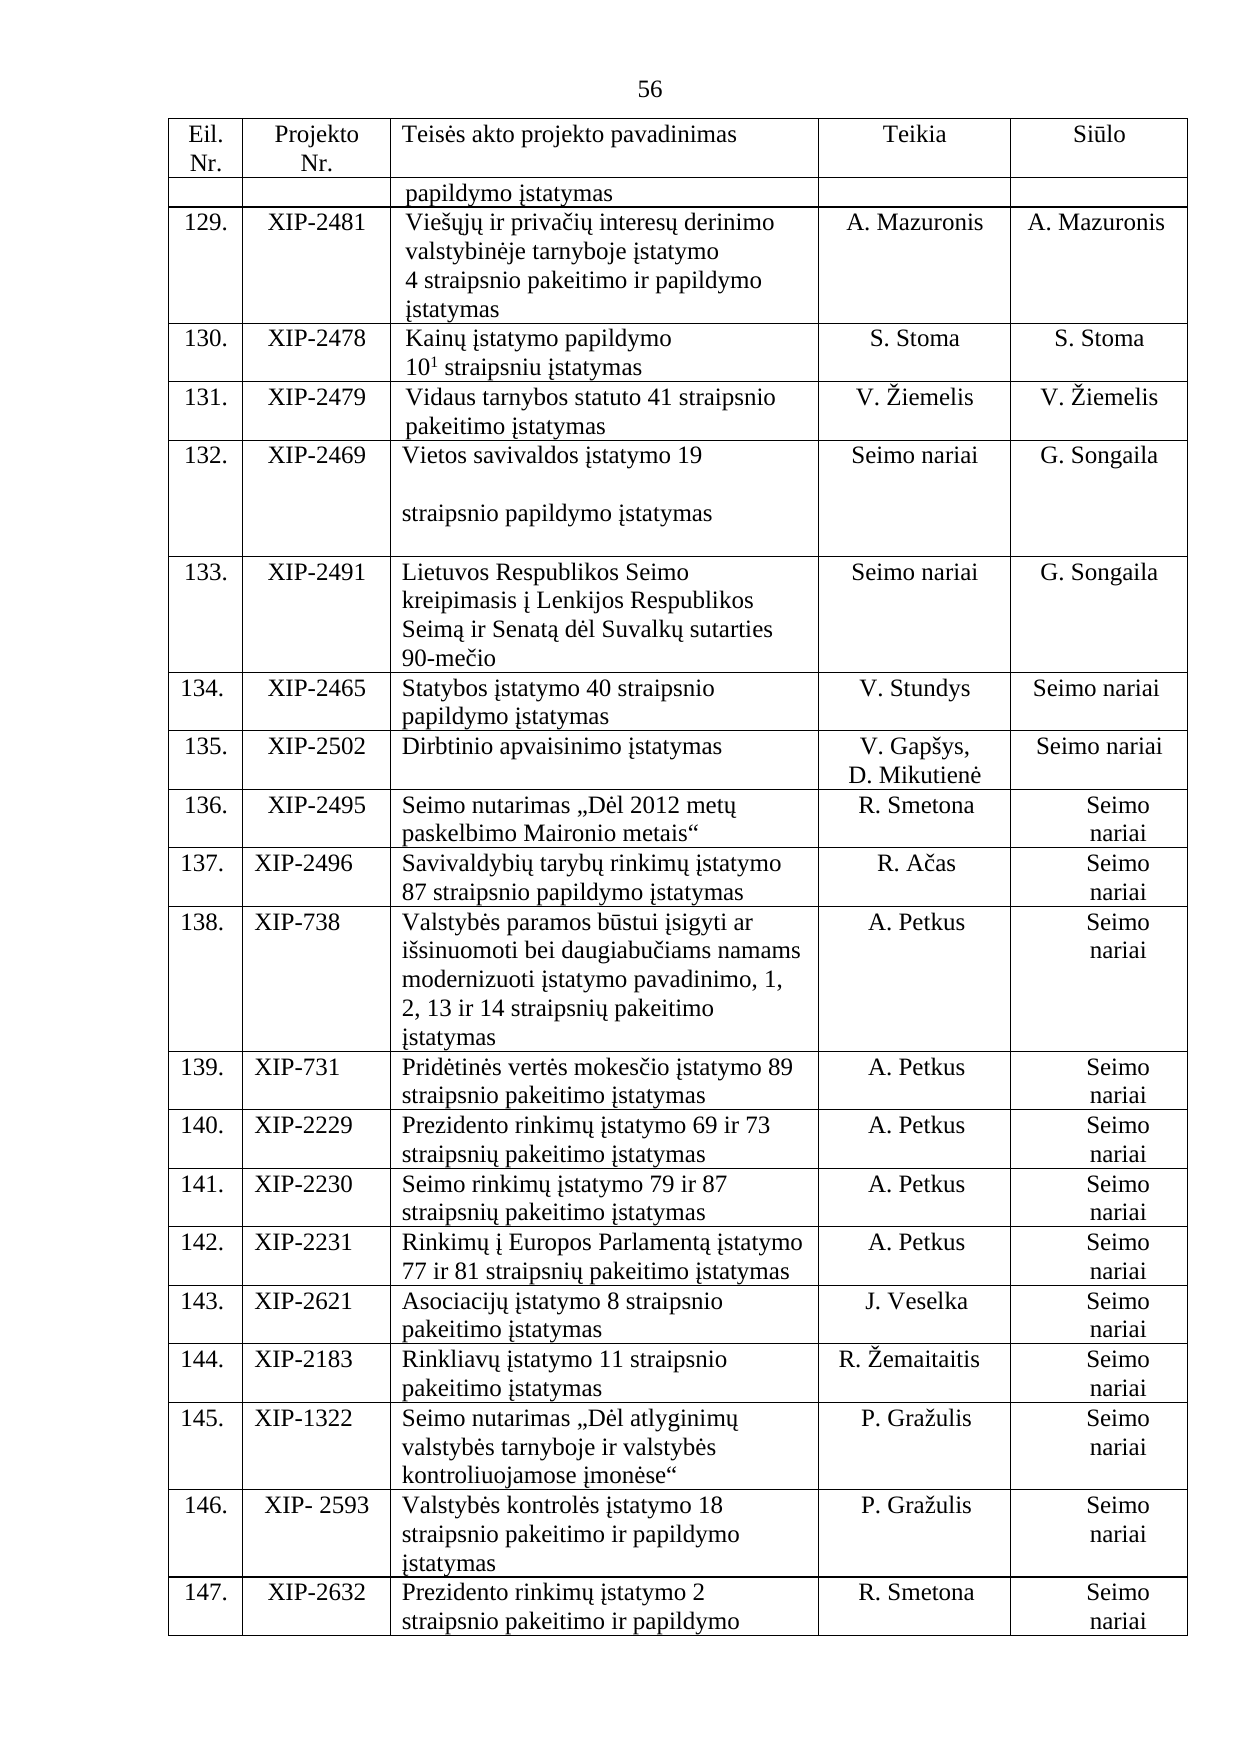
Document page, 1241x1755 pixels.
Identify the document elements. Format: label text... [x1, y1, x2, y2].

table_cell XIP-2621 [243, 1286, 390, 1343]
table_cell Prezidento rinkimų įstatymo 2 straipsnio pakeitimo ir papildymo [391, 1578, 818, 1635]
table_cell 138. [169, 907, 242, 1051]
table_cell R. Smetona [819, 790, 1010, 847]
table_cell Prezidento rinkimų įstatymo 69 ir 73 straipsnių pakeitimo įstatymas [391, 1110, 818, 1168]
table_cell A. Petkus [819, 1169, 1010, 1226]
table_cell Seimo nariai [1011, 731, 1187, 789]
table_cell 140. [169, 1110, 242, 1168]
table_header Eil. Nr. [169, 119, 242, 177]
table_header Projekto Nr. [243, 119, 390, 177]
table_cell XIP-2502 [243, 731, 390, 789]
table_cell S. Stoma [819, 324, 1010, 381]
table_cell J. Veselka [819, 1286, 1010, 1343]
table_cell G. Songaila [1011, 557, 1187, 672]
table_header Siūlo [1011, 119, 1187, 177]
table_cell 146. [169, 1490, 242, 1576]
table_cell XIP-2496 [243, 848, 390, 906]
table_cell [243, 178, 390, 206]
table_cell Seimo nariai [1011, 1110, 1187, 1168]
table_cell XIP-2231 [243, 1227, 390, 1285]
table_cell 141. [169, 1169, 242, 1226]
table_cell XIP-2229 [243, 1110, 390, 1168]
table_cell 136. [169, 790, 242, 847]
table_cell XIP-2479 [243, 382, 390, 439]
table_cell A. Petkus [819, 1110, 1010, 1168]
table_cell 144. [169, 1344, 242, 1402]
table_cell XIP-2491 [243, 557, 390, 672]
table_cell 137. [169, 848, 242, 906]
table_cell 134. [169, 673, 242, 730]
table_cell Seimo nariai [1011, 1578, 1187, 1635]
table_cell Seimo rinkimų įstatymo 79 ir 87 straipsnių pakeitimo įstatymas [391, 1169, 818, 1226]
table_cell Seimo nutarimas „Dėl atlyginimų valstybės tarnyboje ir valstybės kontroliuojamose įmonėse“ [391, 1403, 818, 1489]
table_cell XIP-2495 [243, 790, 390, 847]
table_cell Vidaus tarnybos statuto 41 straipsnio pakeitimo įstatymas [391, 382, 818, 439]
table_cell S. Stoma [1011, 324, 1187, 381]
table_cell 145. [169, 1403, 242, 1489]
table_cell Seimo nariai [1011, 790, 1187, 847]
table_cell Viešųjų ir privačių interesų derinimo valstybinėje tarnyboje įstatymo 4 straipsnio pakeitimo ir papildymo įstatymas [391, 208, 818, 322]
table_cell Seimo nariai [1011, 1403, 1187, 1489]
table_cell A. Petkus [819, 1052, 1010, 1109]
table_cell XIP-1322 [243, 1403, 390, 1489]
table_cell 129. [169, 208, 242, 322]
table_header Teikia [819, 119, 1010, 177]
table_cell 142. [169, 1227, 242, 1285]
table_cell Kainų įstatymo papildymo 101 straipsniu įstatymas [391, 324, 818, 381]
table_cell Rinkimų į Europos Parlamentą įstatymo 77 ir 81 straipsnių pakeitimo įstatymas [391, 1227, 818, 1285]
table_cell Valstybės kontrolės įstatymo 18 straipsnio pakeitimo ir papildymo įstatymas [391, 1490, 818, 1576]
table_cell XIP- 2593 [243, 1490, 390, 1576]
table_cell Seimo nariai [1011, 1227, 1187, 1285]
table_cell XIP-2469 [243, 441, 390, 556]
table_cell V. Žiemelis [1011, 382, 1187, 439]
table_cell XIP-2632 [243, 1578, 390, 1635]
table_cell P. Gražulis [819, 1490, 1010, 1576]
table_cell Seimo nariai [1011, 907, 1187, 1051]
table_cell Seimo nariai [1011, 1344, 1187, 1402]
table_cell XIP-2481 [243, 208, 390, 322]
table_cell 147. [169, 1578, 242, 1635]
table_cell [169, 178, 242, 206]
table_cell Savivaldybių tarybų rinkimų įstatymo 87 straipsnio papildymo įstatymas [391, 848, 818, 906]
table_cell Valstybės paramos būstui įsigyti ar išsinuomoti bei daugiabučiams namams modernizuoti įstatymo pavadinimo, 1, 2, 13 ir 14 straipsnių pakeitimo įstatymas [391, 907, 818, 1051]
table_cell Seimo nutarimas „Dėl 2012 metų paskelbimo Maironio metais“ [391, 790, 818, 847]
table_cell R. Smetona [819, 1578, 1010, 1635]
table_cell Seimo nariai [1011, 673, 1187, 730]
table_cell Statybos įstatymo 40 straipsnio papildymo įstatymas [391, 673, 818, 730]
table_cell Seimo nariai [1011, 1052, 1187, 1109]
table_cell V. Stundys [819, 673, 1010, 730]
table_cell [1011, 178, 1187, 206]
table_cell papildymo įstatymas [391, 178, 818, 206]
table_cell 135. [169, 731, 242, 789]
table_cell A. Mazuronis [819, 208, 1010, 322]
table_cell R. Žemaitaitis [819, 1344, 1010, 1402]
table_cell P. Gražulis [819, 1403, 1010, 1489]
table_cell Rinkliavų įstatymo 11 straipsnio pakeitimo įstatymas [391, 1344, 818, 1402]
table_cell Lietuvos Respublikos Seimo kreipimasis į Lenkijos Respublikos Seimą ir Senatą dėl Suvalkų sutarties 90-mečio [391, 557, 818, 672]
table_cell G. Songaila [1011, 441, 1187, 556]
table_cell 139. [169, 1052, 242, 1109]
table_cell Seimo nariai [1011, 1286, 1187, 1343]
table_cell R. Ačas [819, 848, 1010, 906]
table_cell 132. [169, 441, 242, 556]
table_cell Seimo nariai [1011, 848, 1187, 906]
table_cell V. Žiemelis [819, 382, 1010, 439]
table_cell Pridėtinės vertės mokesčio įstatymo 89 straipsnio pakeitimo įstatymas [391, 1052, 818, 1109]
table_cell XIP-731 [243, 1052, 390, 1109]
table_cell [819, 178, 1010, 206]
table_cell Seimo nariai [1011, 1490, 1187, 1576]
table_cell A. Petkus [819, 907, 1010, 1051]
table_cell XIP-2465 [243, 673, 390, 730]
table_cell 131. [169, 382, 242, 439]
table_cell Dirbtinio apvaisinimo įstatymas [391, 731, 818, 789]
table_cell XIP-2230 [243, 1169, 390, 1226]
table_cell Asociacijų įstatymo 8 straipsnio pakeitimo įstatymas [391, 1286, 818, 1343]
table_cell XIP-2183 [243, 1344, 390, 1402]
table_cell Seimo nariai [1011, 1169, 1187, 1226]
table_cell Seimo nariai [819, 441, 1010, 556]
table_cell XIP-2478 [243, 324, 390, 381]
table_cell 130. [169, 324, 242, 381]
table_cell A. Mazuronis [1011, 208, 1187, 322]
table_cell XIP-738 [243, 907, 390, 1051]
table_cell 133. [169, 557, 242, 672]
table_cell Seimo nariai [819, 557, 1010, 672]
table_header Teisės akto projekto pavadinimas [391, 119, 818, 177]
table_cell V. Gapšys, D. Mikutienė [819, 731, 1010, 789]
table_cell A. Petkus [819, 1227, 1010, 1285]
table_cell 143. [169, 1286, 242, 1343]
table_cell Vietos savivaldos įstatymo 19 straipsnio papildymo įstatymas [391, 441, 818, 556]
